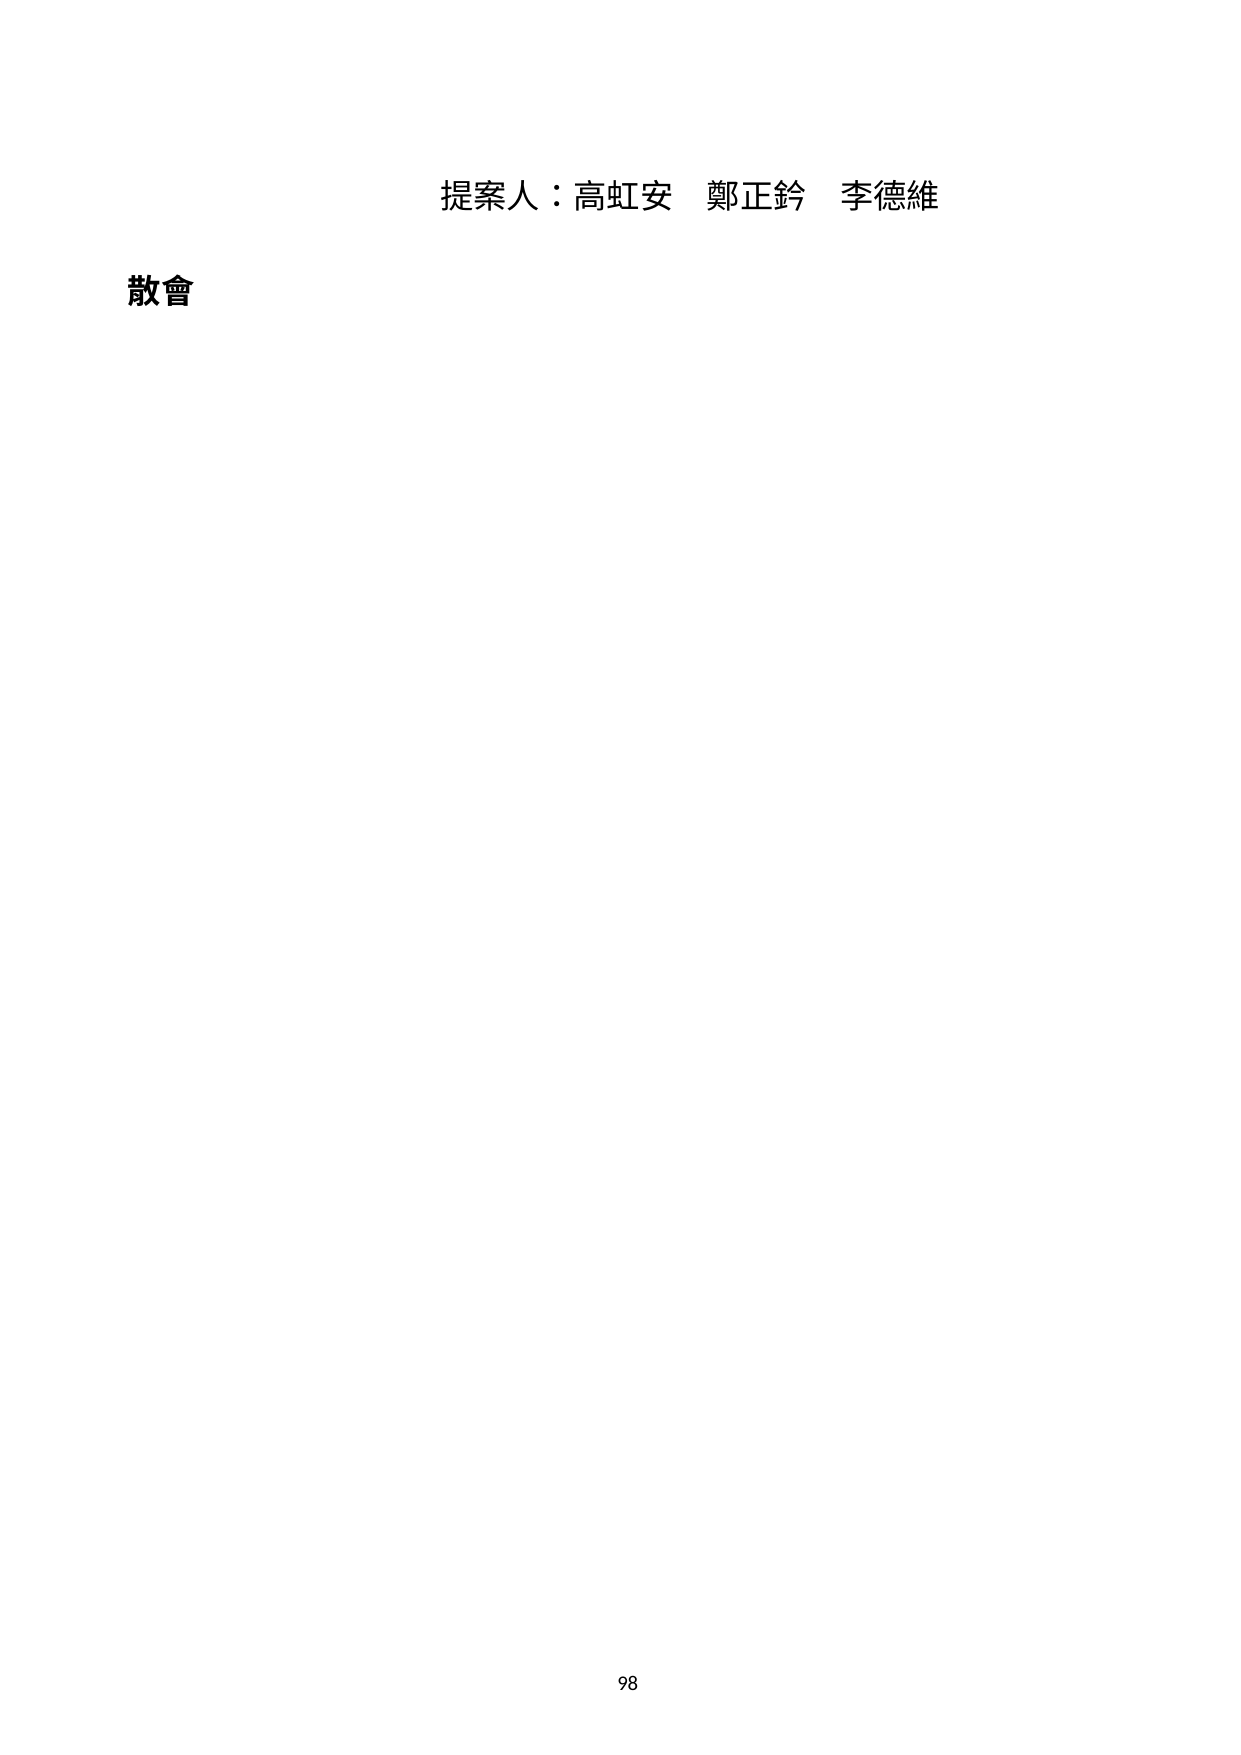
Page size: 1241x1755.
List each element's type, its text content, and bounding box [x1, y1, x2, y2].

text 提案人：高虹安 鄭正鈐 李德維 [440, 166, 1127, 218]
text 散會 [127, 262, 1127, 314]
